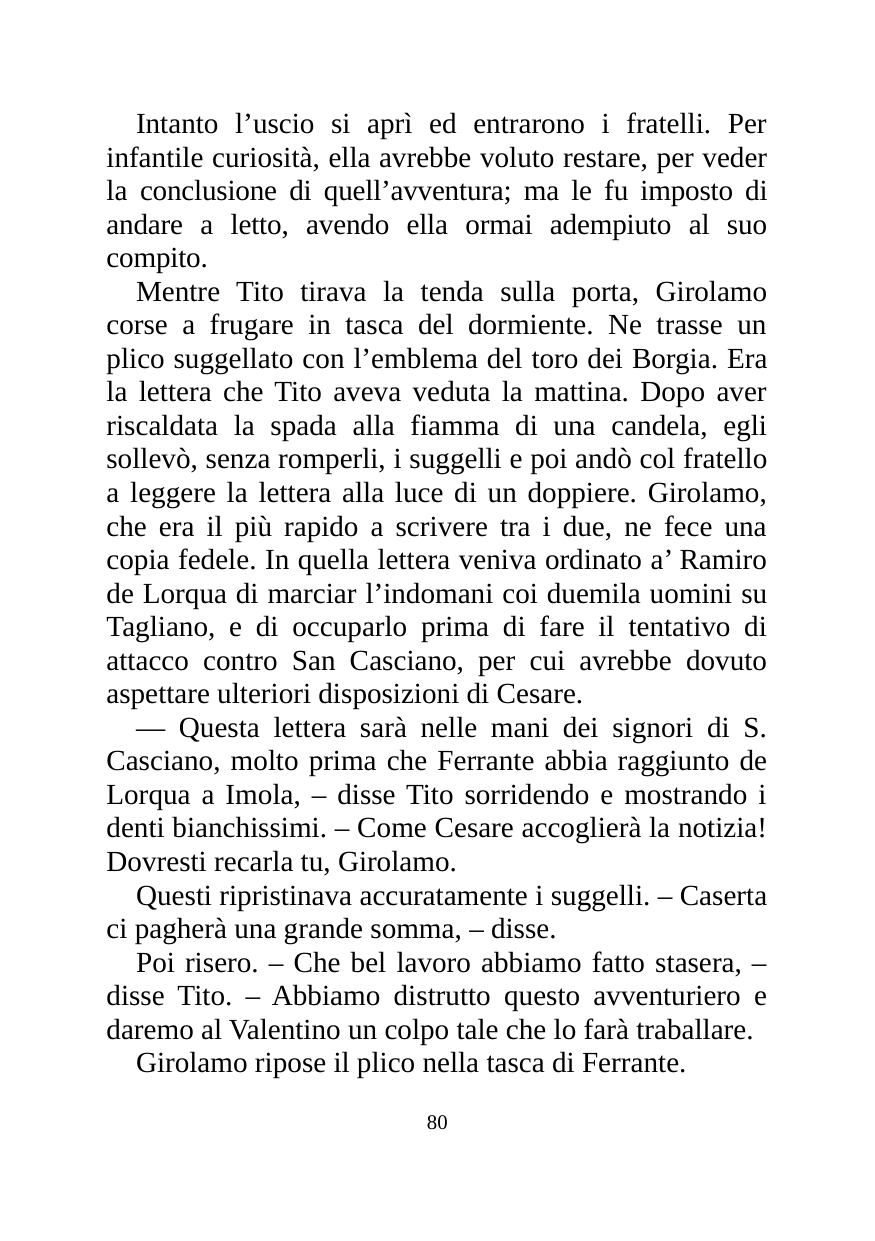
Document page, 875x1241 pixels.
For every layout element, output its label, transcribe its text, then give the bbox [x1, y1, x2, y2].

text Poi risero. – Che bel lavoro abbiamo fatto stasera, – disse Tito. – Abbiamo distrutto questo avventuriero e daremo al Valentino un colpo tale che lo farà traballare. [106, 945, 768, 1045]
text Intanto l’uscio si aprì ed entrarono i fratelli. Per infantile curiosità, ella avrebbe voluto restare, per veder la conclusione di quell’avventura; ma le fu imposto di andare a letto, avendo ella ormai adempiuto al suo compito. [106, 106, 768, 274]
text Girolamo ripose il plico nella tasca di Ferrante. [106, 1045, 768, 1079]
text Mentre Tito tirava la tenda sulla porta, Girolamo corse a frugare in tasca del dormiente. Ne trasse un plico suggellato con l’emblema del toro dei Borgia. Era la lettera che Tito aveva veduta la mattina. Dopo aver riscaldata la spada alla fiamma di una candela, egli sollevò, senza romperli, i suggelli e poi andò col fratello a leggere la lettera alla luce di un doppiere. Girolamo, che era il più rapido a scrivere tra i due, ne fece una copia fedele. In quella lettera veniva ordinato a’ Ramiro de Lorqua di marciar l’indomani coi duemila uomini su Tagliano, e di occuparlo prima di fare il tentativo di attacco contro San Casciano, per cui avrebbe dovuto aspettare ulteriori disposizioni di Cesare. [106, 274, 768, 710]
text Questi ripristinava accuratamente i suggelli. – Caserta ci pagherà una grande somma, – disse. [106, 878, 768, 945]
text — Questa lettera sarà nelle mani dei signori di S. Casciano, molto prima che Ferrante abbia raggiunto de Lorqua a Imola, – disse Tito sorridendo e mostrando i denti bianchissimi. – Come Cesare accoglierà la notizia! Dovresti recarla tu, Girolamo. [106, 710, 768, 878]
